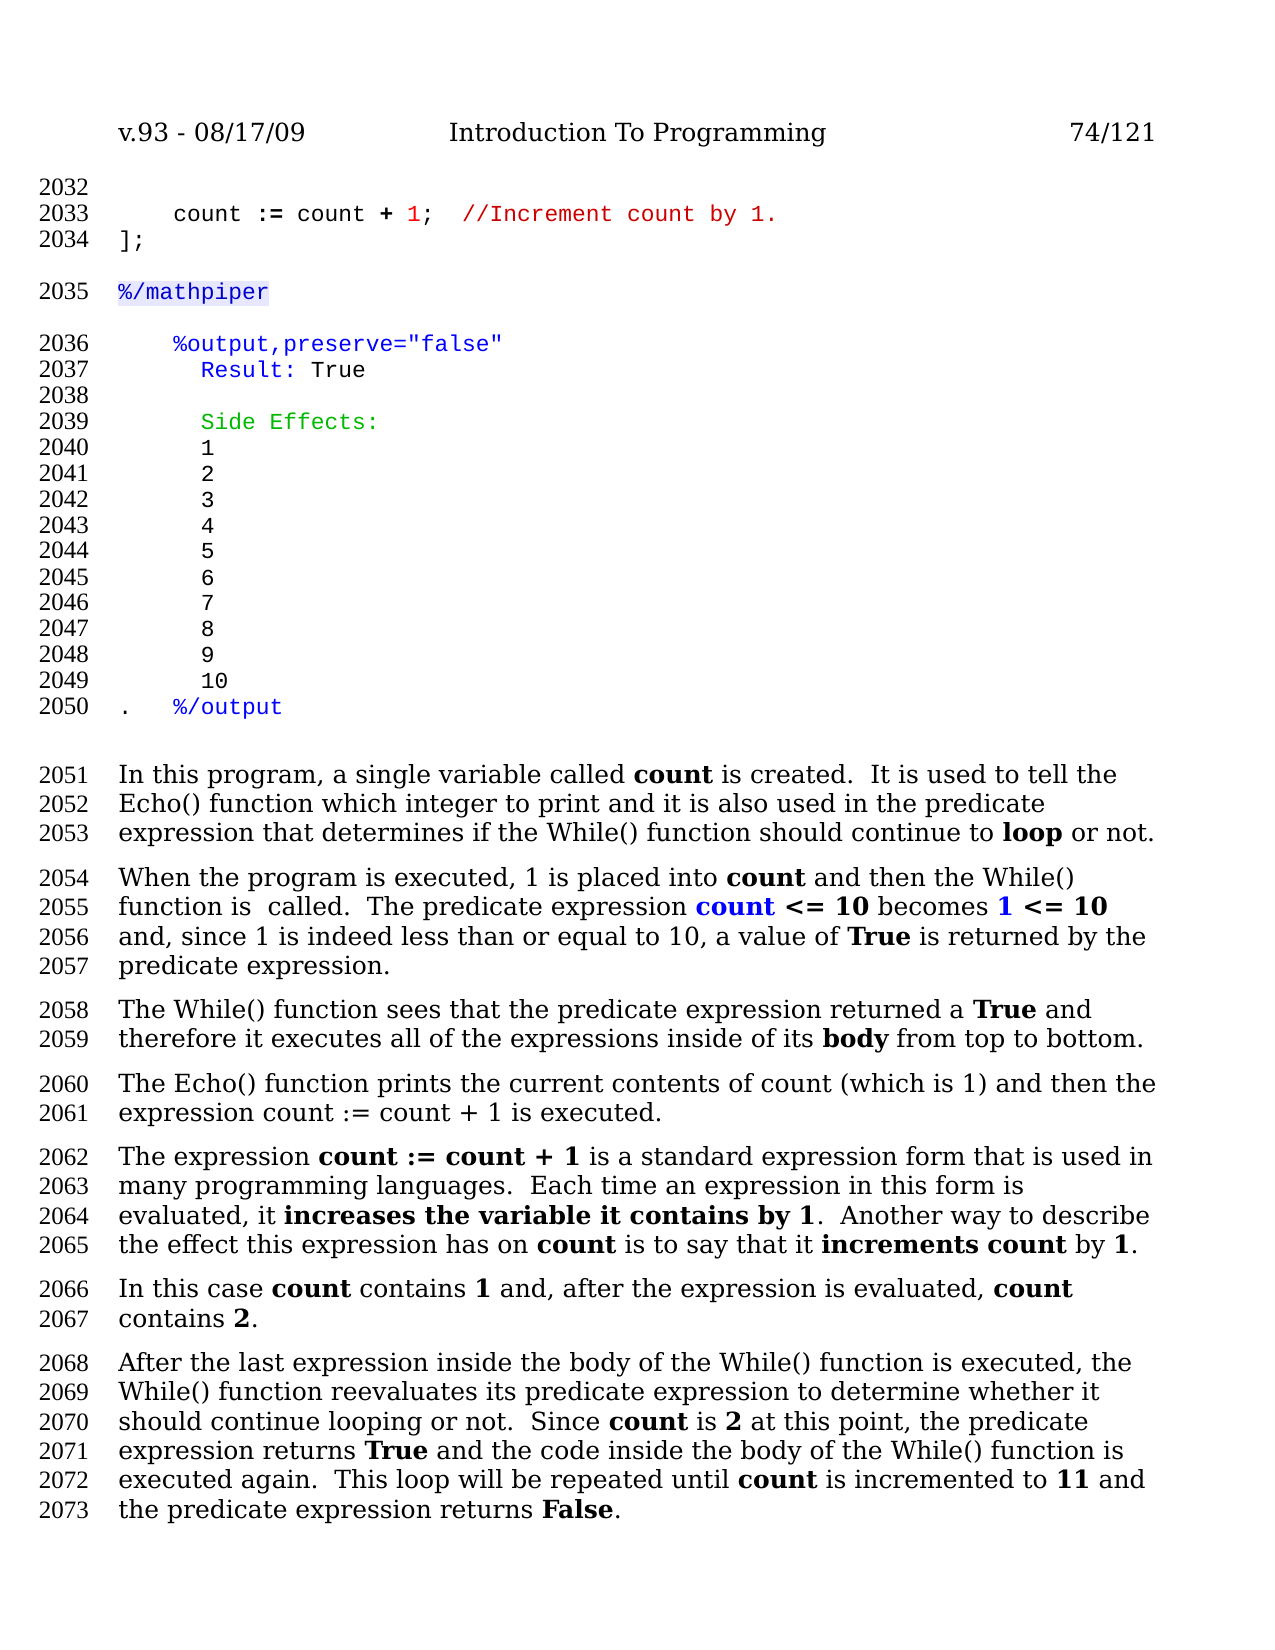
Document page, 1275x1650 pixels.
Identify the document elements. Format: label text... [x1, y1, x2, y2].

text The Echo() function prints the current contents of count (which is 1) and then the expression count := count + 1 is executed. [118, 1069, 1157, 1127]
text 2 [118, 462, 1157, 488]
text 8 [118, 618, 1157, 644]
text 4 [118, 514, 1157, 540]
text 1 [118, 436, 1157, 462]
text 9 [118, 644, 1157, 669]
text 7 [118, 592, 1157, 618]
text %output,preserve="false" [118, 332, 1157, 358]
text 3 [118, 488, 1157, 514]
text After the last expression inside the body of the While() function is executed, the While() function reevaluates its predicate expression to determine whether it should continue looping or not. Since count is 2 at this point, the predicate expression returns True and the code inside the body of the While() function is executed again. This loop will be repeated until count is incremented to 11 and the predicate expression returns False. [118, 1348, 1157, 1524]
text The expression count := count + 1 is a standard expression form that is used in many programming languages. Each time an expression in this form is evaluated, it increases the variable it contains by 1. Another way to describe the effect this expression has on count is to say that it increments count by 1. [118, 1142, 1157, 1259]
text count := count + 1; //Increment count by 1. [118, 203, 1157, 229]
text ]; [118, 229, 1157, 254]
text %/mathpiper [118, 281, 1157, 306]
text Result: True [118, 358, 1157, 384]
text Side Effects: [118, 410, 1157, 436]
text When the program is executed, 1 is placed into count and then the While() function is called. The predicate expression count <= 10 becomes 1 <= 10 and, since 1 is indeed less than or equal to 10, a value of True is returned by the predicate expression. [118, 863, 1157, 980]
text . %/output [118, 696, 1157, 721]
text The While() function sees that the predicate expression returned a True and therefore it executes all of the expressions inside of its body from top to bottom. [118, 995, 1157, 1054]
text In this program, a single variable called count is created. It is used to tell the Echo() function which integer to print and it is also used in the predicate expression that determines if the While() function should continue to loop or not. [118, 760, 1157, 848]
text 5 [118, 540, 1157, 566]
text In this case count contains 1 and, after the expression is evaluated, count contains 2. [118, 1274, 1157, 1333]
text 10 [118, 669, 1157, 696]
text 6 [118, 566, 1157, 592]
